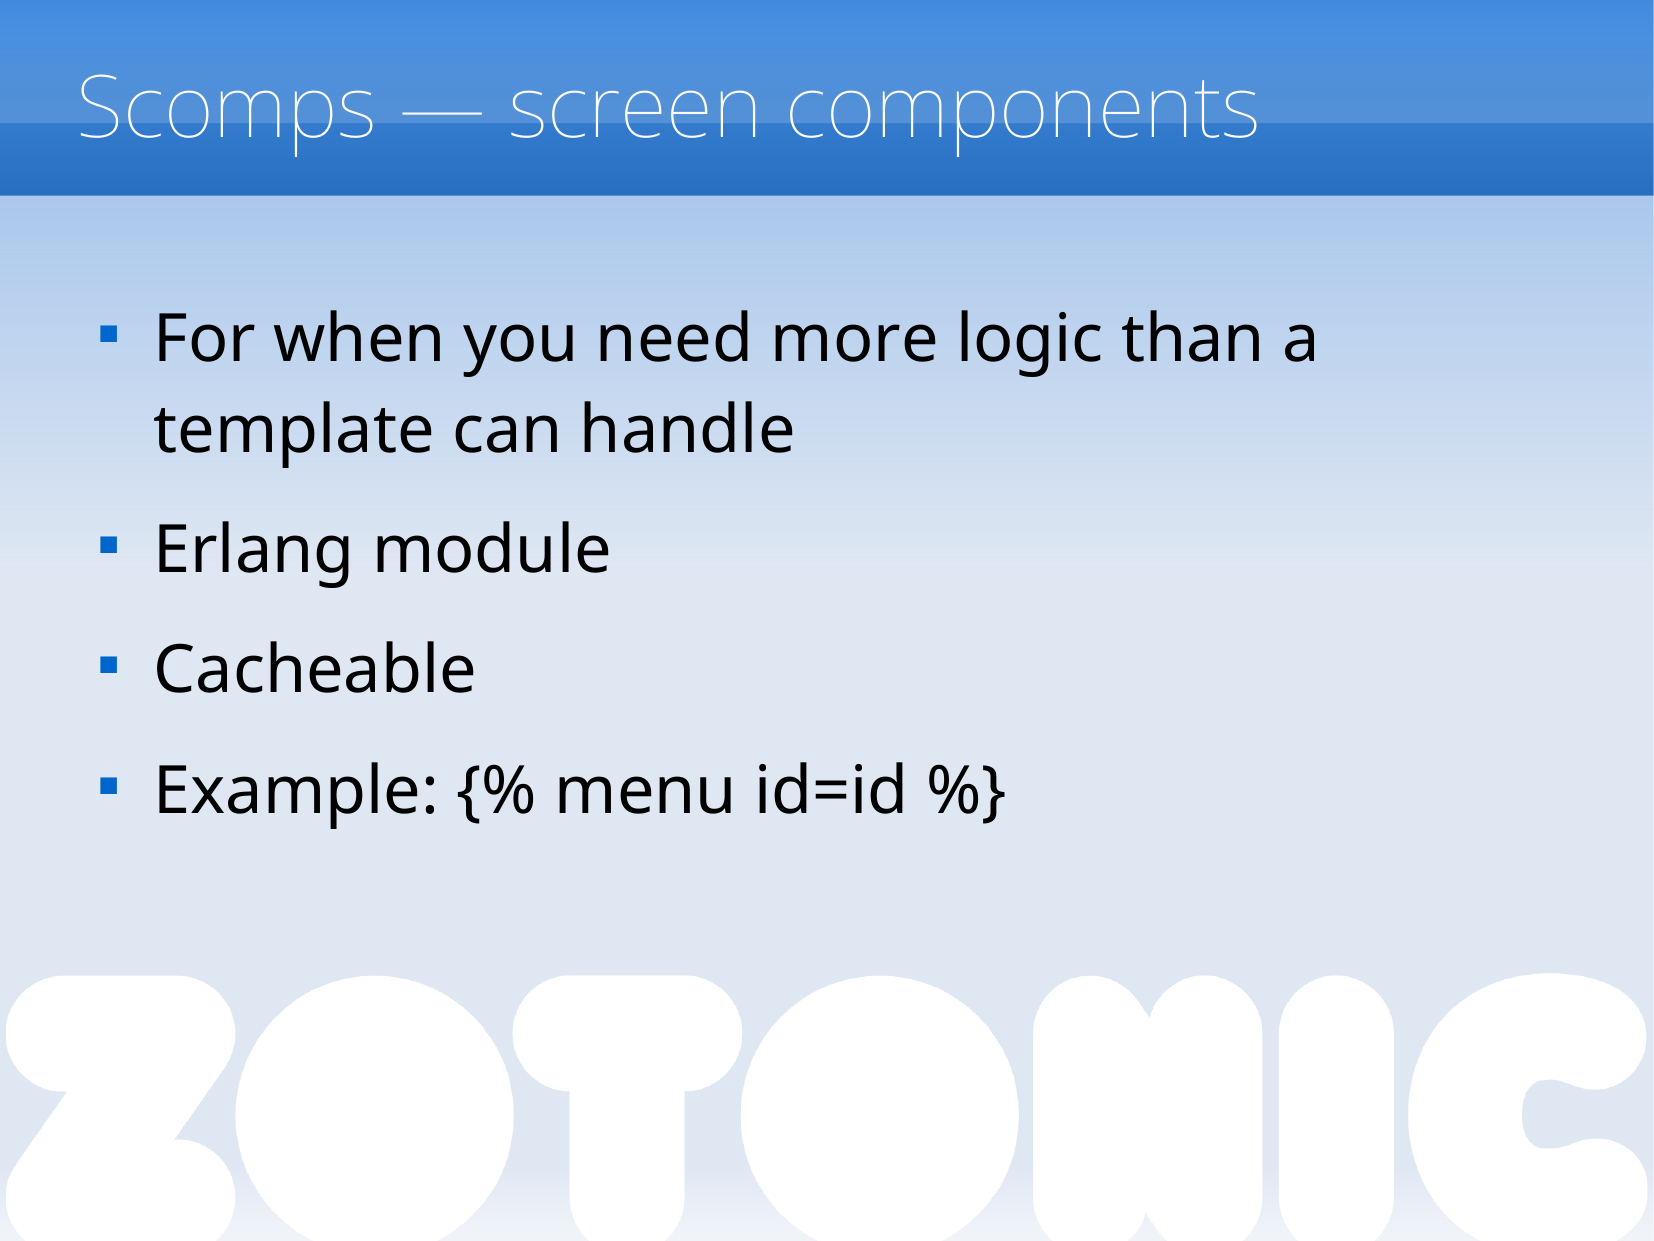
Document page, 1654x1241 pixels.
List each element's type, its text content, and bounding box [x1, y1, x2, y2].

list For when you need more logic than a template can handle Erlang module Cacheable Example: {% menu id=id %} [82, 290, 1571, 1109]
picture [0, 0, 1654, 1241]
title Scomps — screen components [76, 0, 1565, 208]
